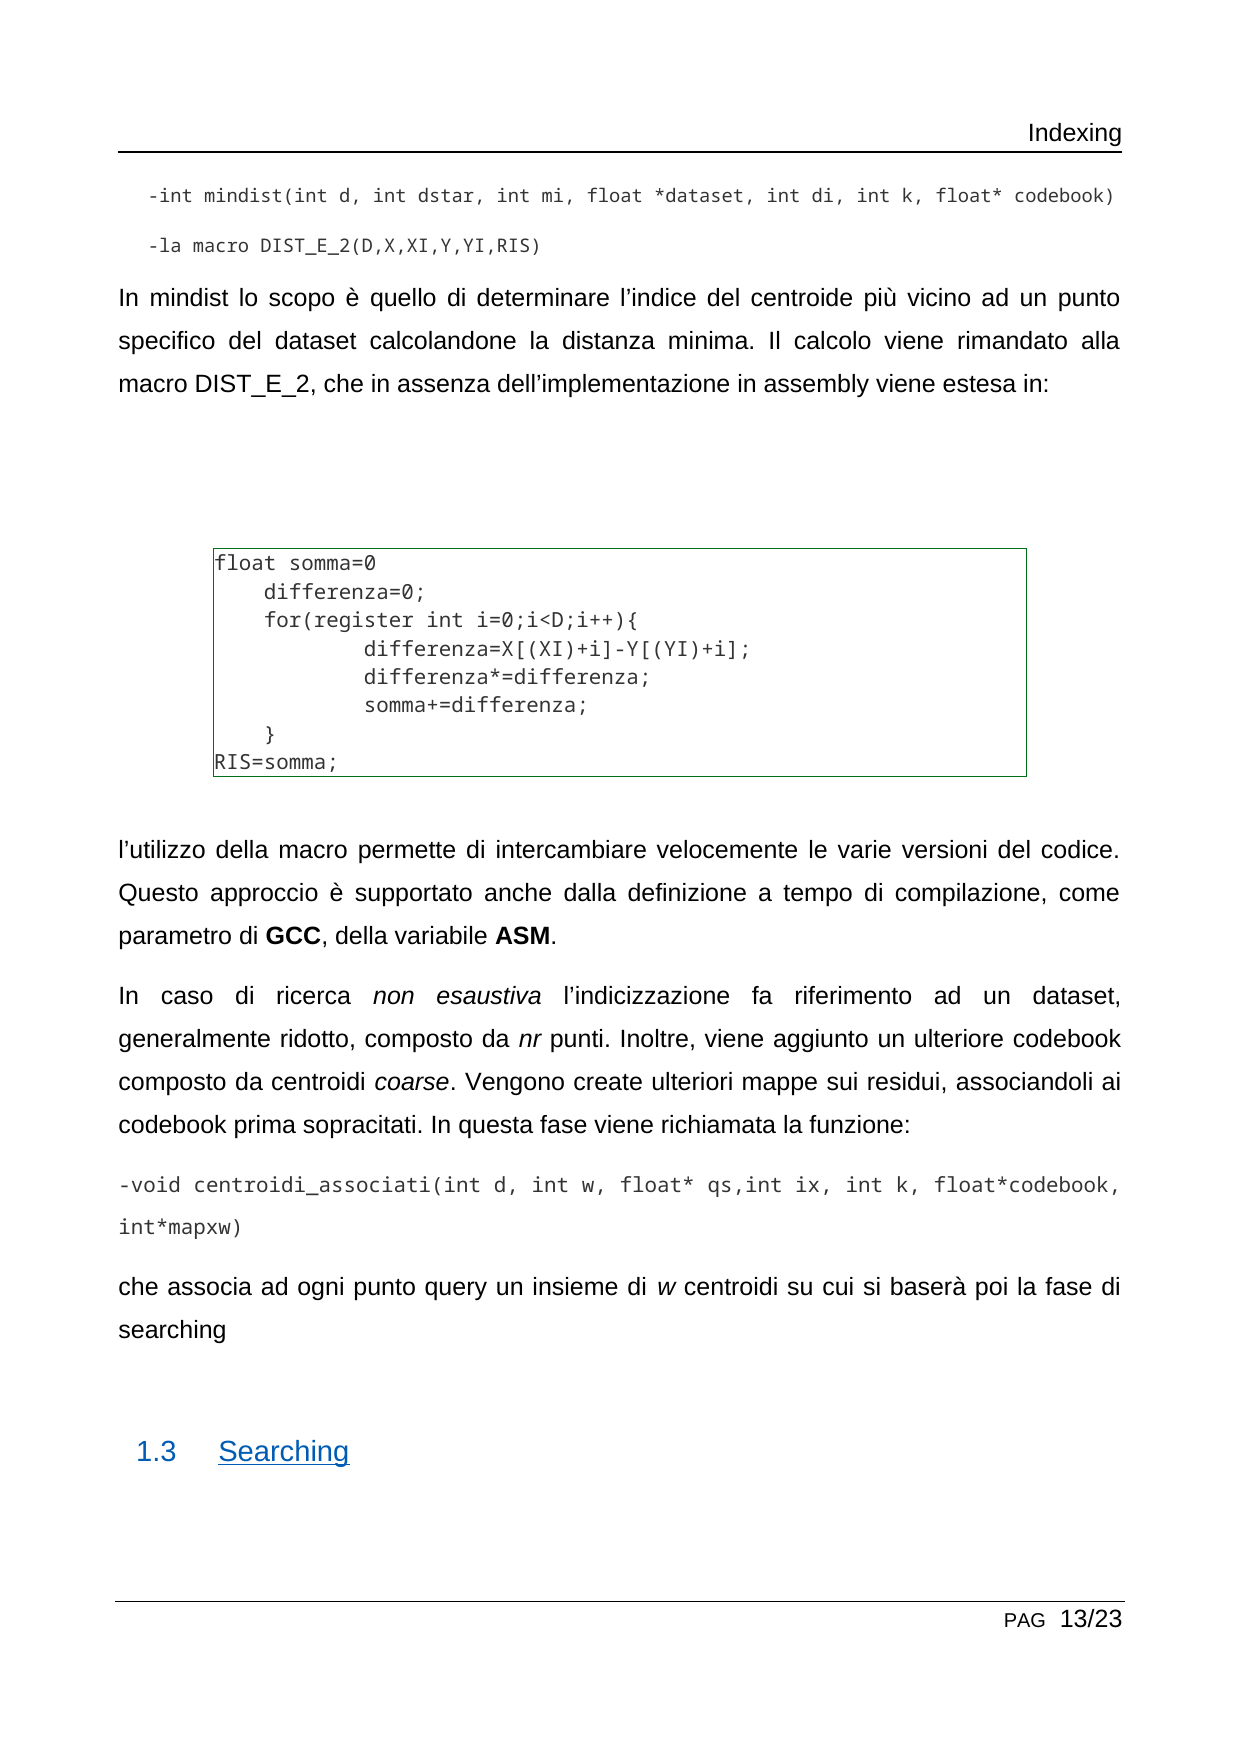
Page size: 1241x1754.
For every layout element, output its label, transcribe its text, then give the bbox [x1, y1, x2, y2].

text -int mindist(int d, int dstar, int mi, float *dataset, int di, int k, float* codebook) [148, 183, 1122, 208]
text che associa ad ogni punto query un insieme di w centroidi su cui si baserà poi la fase di searching [118, 1272, 1122, 1344]
text In caso di ricerca non esaustiva l’indicizzazione fa riferimento ad un dataset, generalmente ridotto, composto da nr punti. Inoltre, viene aggiunto un ulteriore codebook composto da centroidi coarse. Vengono create ulteriori mappe sui residui, associandoli ai codebook prima sopracitati. In questa fase viene richiamata la funzione: [118, 981, 1122, 1139]
text -la macro DIST_E_2(D,X,XI,Y,YI,RIS) [148, 233, 1122, 258]
subtitle Searching [118, 1434, 1122, 1468]
text In mindist lo scopo è quello di determinare l’indice del centroide più vicino ad un punto specifico del dataset calcolandone la distanza minima. Il calcolo viene rimandato alla macro DIST_E_2, che in assenza dell’implementazione in assembly viene estesa in: [118, 283, 1122, 398]
text l’utilizzo della macro permette di intercambiare velocemente le varie versioni del codice. Questo approccio è supportato anche dalla definizione a tempo di compilazione, come parametro di GCC, della variabile ASM. [118, 835, 1122, 950]
text -void centroidi_associati(int d, int w, float* qs,int ix, int k, float*codebook, int*mapxw) [118, 1170, 1122, 1241]
